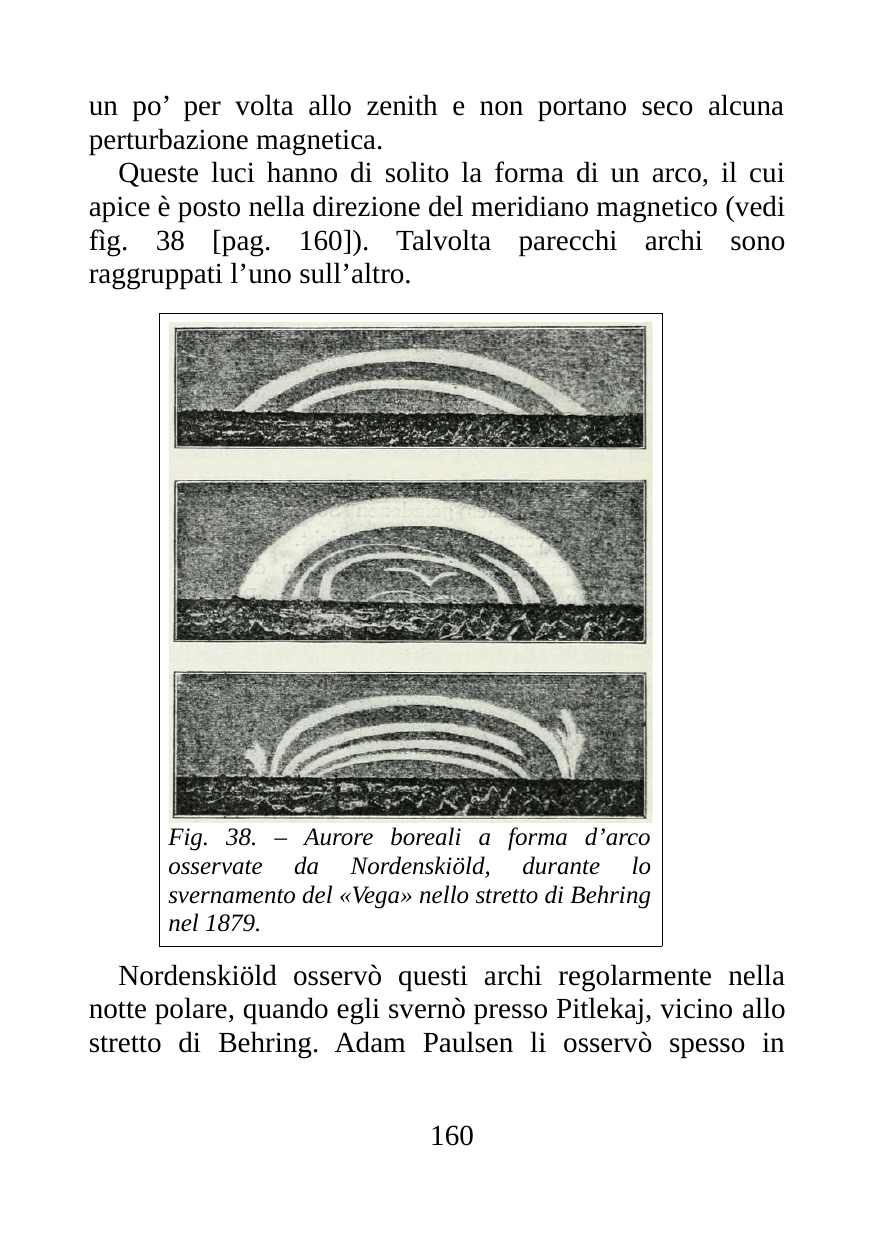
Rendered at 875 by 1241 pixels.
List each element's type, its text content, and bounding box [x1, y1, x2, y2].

text Fig. 38. – Aurore boreali a forma d’arco osservate da Nordenskiöld, durante lo svernamento del «Vega» nello stretto di Behring nel 1879. [168, 823, 653, 937]
picture [168, 322, 653, 823]
text un po’ per volta allo zenith e non portano seco alcuna perturbazione magnetica. [88, 88, 786, 156]
text Nordenskiöld osservò questi archi regolarmente nella notte polare, quando egli svernò presso Pitlekaj, vicino allo stretto di Behring. Adam Paulsen li osservò spesso in [88, 819, 786, 1059]
text Queste luci hanno di solito la forma di un arco, il cui apice è posto nella direzione del meridiano magnetico (vedi fìg. 38 [pag. 155]). Talvolta parecchi archi sono raggruppati l’uno sull’altro. [88, 156, 786, 290]
